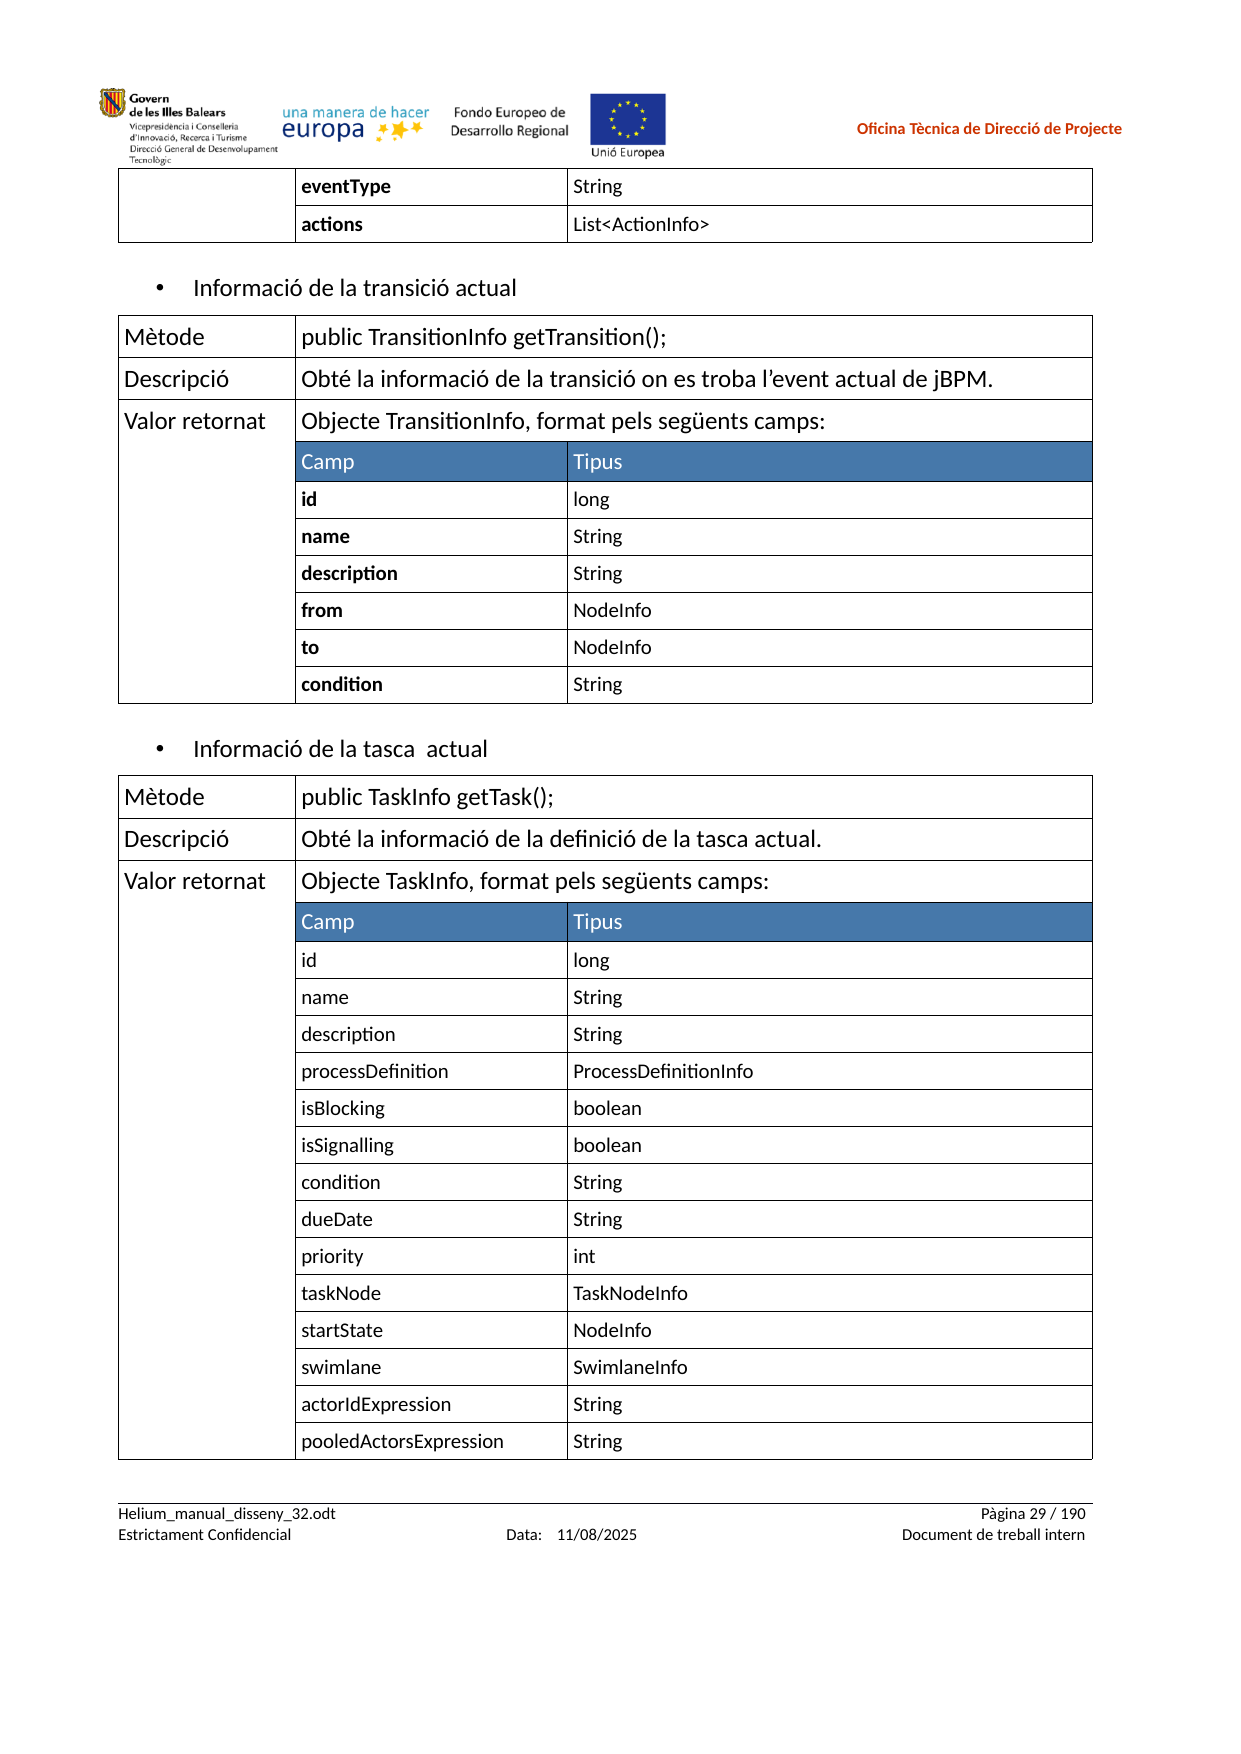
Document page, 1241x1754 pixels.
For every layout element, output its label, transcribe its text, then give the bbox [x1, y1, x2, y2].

picture [99, 87, 668, 166]
table_cell List<ActionInfo> [568, 206, 1092, 242]
table_cell condition [296, 667, 567, 702]
table_cell int [568, 1238, 1092, 1274]
table_cell actorIdExpression [296, 1386, 567, 1422]
table_cell NodeInfo [568, 593, 1092, 628]
table_cell dueDate [296, 1201, 567, 1237]
table_cell processDefinition [296, 1053, 567, 1089]
table_cell name [296, 519, 567, 554]
table_cell ProcessDefinitionInfo [568, 1053, 1092, 1089]
table_cell Tipus [568, 903, 1092, 941]
table_cell description [296, 556, 567, 592]
table_cell SwimlaneInfo [568, 1349, 1092, 1385]
table_cell taskNode [296, 1275, 567, 1311]
table_cell NodeInfo [568, 1312, 1092, 1348]
table_cell String [568, 979, 1092, 1015]
table_cell Descripció [119, 358, 295, 399]
table_cell String [568, 519, 1092, 554]
table_cell Valor retornat [119, 861, 295, 1459]
table_cell condition [296, 1164, 567, 1200]
table_cell name [296, 979, 567, 1015]
table_cell priority [296, 1238, 567, 1274]
table_cell Valor retornat [119, 400, 295, 702]
table_cell to [296, 630, 567, 666]
table_cell String [568, 1386, 1092, 1422]
table_cell isSignalling [296, 1127, 567, 1163]
table_cell Obté la informació de la definició de la tasca actual. [296, 819, 1092, 859]
table_header Mètode [119, 776, 295, 817]
list Informació de la tasca actual [156, 733, 1122, 764]
table_cell boolean [568, 1090, 1092, 1126]
table_cell String [568, 1164, 1092, 1200]
table_cell isBlocking [296, 1090, 567, 1126]
table_cell String [568, 169, 1092, 205]
table_cell String [568, 556, 1092, 592]
table_cell swimlane [296, 1349, 567, 1385]
table_cell actions [296, 206, 567, 242]
table_cell Camp [296, 442, 567, 481]
table_header Mètode [119, 316, 295, 357]
table_cell Objecte TransitionInfo, format pels següents camps: [296, 400, 1092, 441]
table_cell id [296, 942, 567, 978]
table_cell NodeInfo [568, 630, 1092, 666]
table_cell Tipus [568, 442, 1092, 481]
table_cell String [568, 1423, 1092, 1459]
table_header public TaskInfo getTask(); [296, 776, 1092, 817]
table_cell String [568, 1016, 1092, 1052]
table_cell String [568, 1201, 1092, 1237]
table_cell startState [296, 1312, 567, 1348]
table_cell boolean [568, 1127, 1092, 1163]
table_cell pooledActorsExpression [296, 1423, 567, 1459]
table_cell Descripció [119, 819, 295, 859]
table_cell TaskNodeInfo [568, 1275, 1092, 1311]
table_cell id [296, 482, 567, 518]
table_cell eventType [296, 169, 567, 205]
table_cell String [568, 667, 1092, 702]
table_cell Obté la informació de la transició on es troba l’event actual de jBPM. [296, 358, 1092, 399]
table_cell description [296, 1016, 567, 1052]
table_cell Camp [296, 903, 567, 941]
table_cell from [296, 593, 567, 628]
table_header public TransitionInfo getTransition(); [296, 316, 1092, 357]
list Informació de la transició actual [156, 272, 1122, 303]
table_cell long [568, 482, 1092, 518]
table_cell Objecte TaskInfo, format pels següents camps: [296, 861, 1092, 902]
table_cell long [568, 942, 1092, 978]
